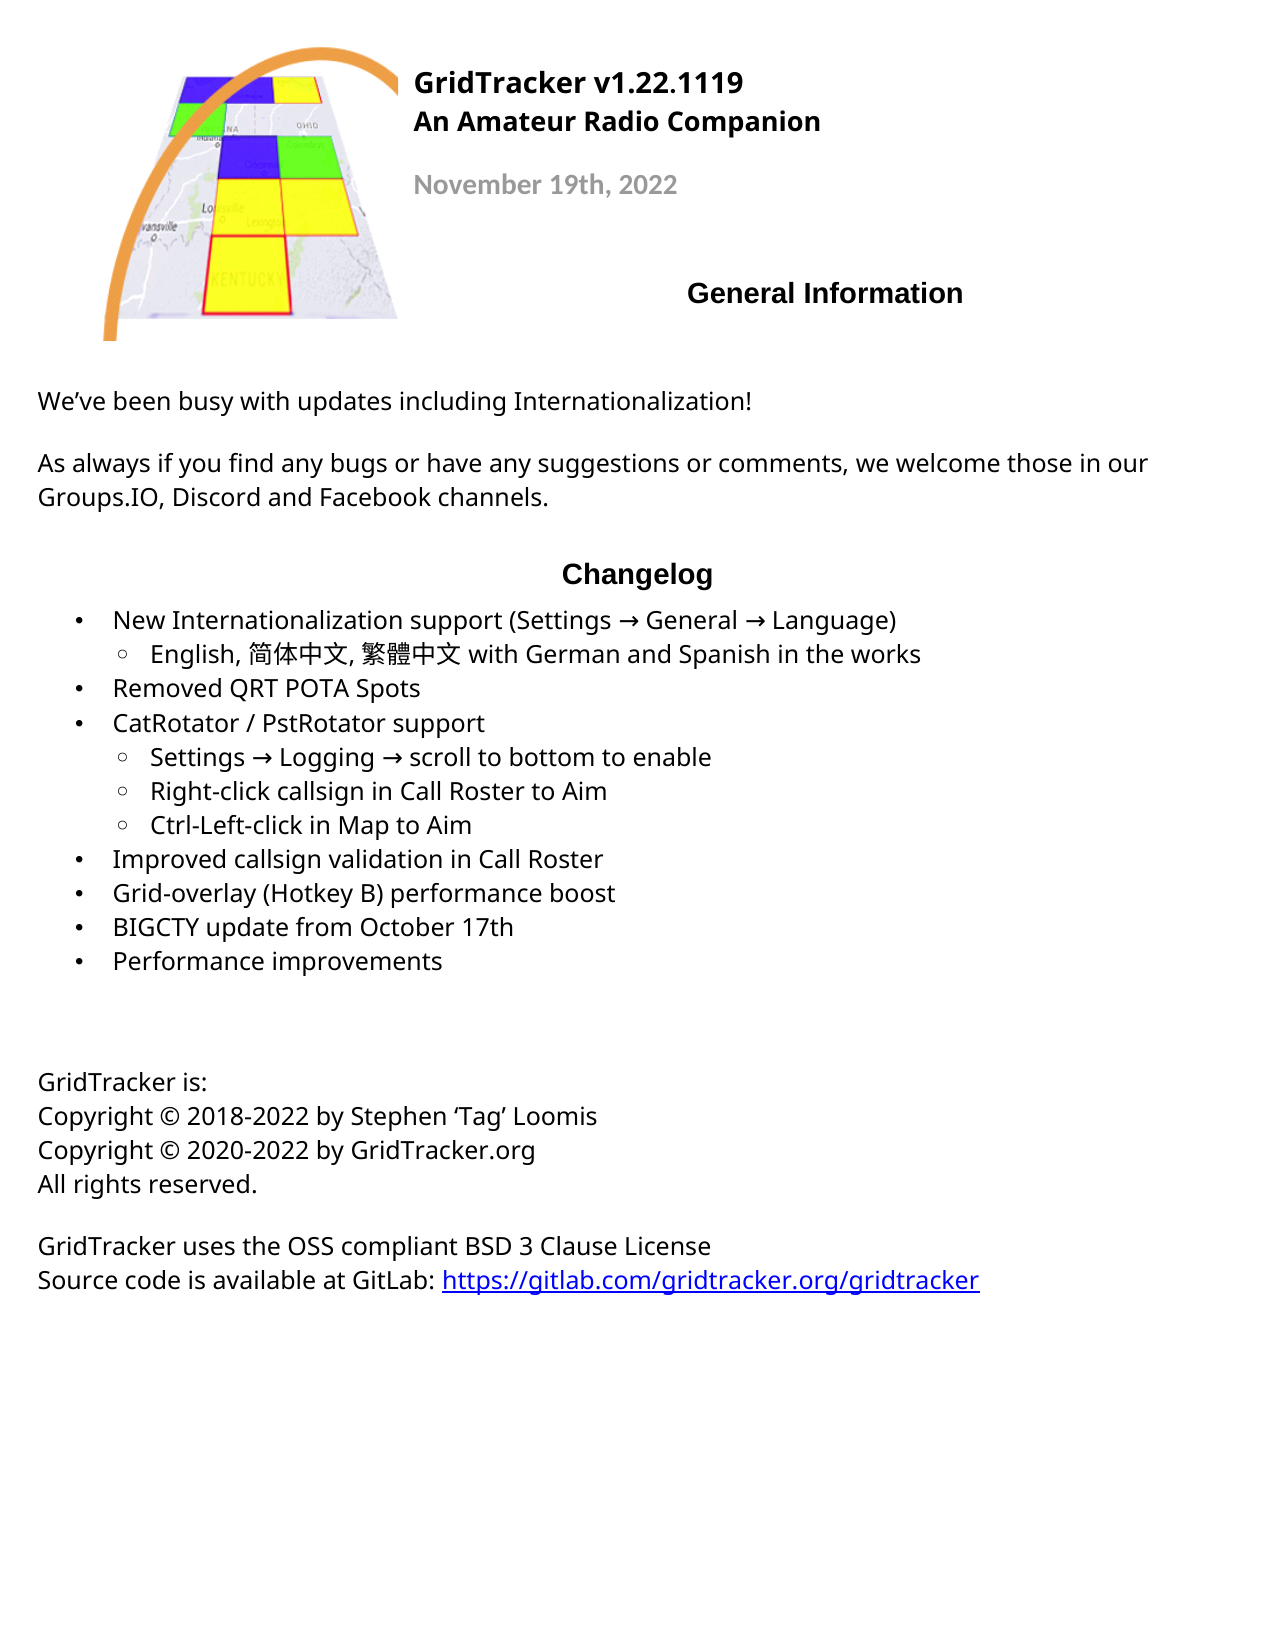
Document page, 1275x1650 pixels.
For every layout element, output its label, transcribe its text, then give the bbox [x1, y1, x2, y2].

text Source code is available at GitLab: https://gitlab.com/gridtracker.org/gridtracker [37, 1263, 1237, 1297]
list CatRotator / PstRotator support [75, 705, 1237, 739]
text [37, 166, 102, 202]
text [37, 276, 102, 309]
list Improved callsign validation in Call Roster [75, 841, 1237, 876]
list Ctrl-Left-click in Map to Aim [112, 807, 1237, 841]
list BIGCTY update from October 17th [75, 909, 1237, 944]
list Grid-overlay (Hotkey B) performance boost [75, 876, 1237, 909]
text GridTracker uses the OSS compliant BSD 3 Clause License [37, 1228, 1237, 1263]
text GridTracker is: [37, 1064, 1237, 1098]
list Removed QRT POTA Spots [75, 671, 1237, 705]
list Settings → Logging → scroll to bottom to enable [112, 739, 1237, 773]
list Performance improvements [75, 944, 1237, 978]
text As always if you find any bugs or have any suggestions or comments, we welcome those in our Groups.IO, Discord and Facebook channels. [37, 446, 1237, 514]
text Changelog [37, 557, 1237, 591]
text GridTracker v1.22.1119 An Amateur Radio Companion [399, 62, 1237, 139]
text [37, 62, 102, 139]
text November 19th, 2022 [399, 166, 1237, 202]
list English, 简体中文, 繁體中文 with German and Spanish in the works [112, 637, 1237, 671]
text All rights reserved. [37, 1166, 1237, 1201]
text Copyright © 2018-2022 by Stephen ‘Tag’ Loomis [37, 1098, 1237, 1132]
list New Internationalization support (Settings → General → Language) [75, 603, 1237, 637]
text We’ve been busy with updates including Internationalization! [37, 384, 1237, 418]
list Right-click callsign in Call Roster to Aim [112, 773, 1237, 807]
text Copyright © 2020-2022 by GridTracker.org [37, 1132, 1237, 1166]
text General Information [399, 276, 1237, 309]
